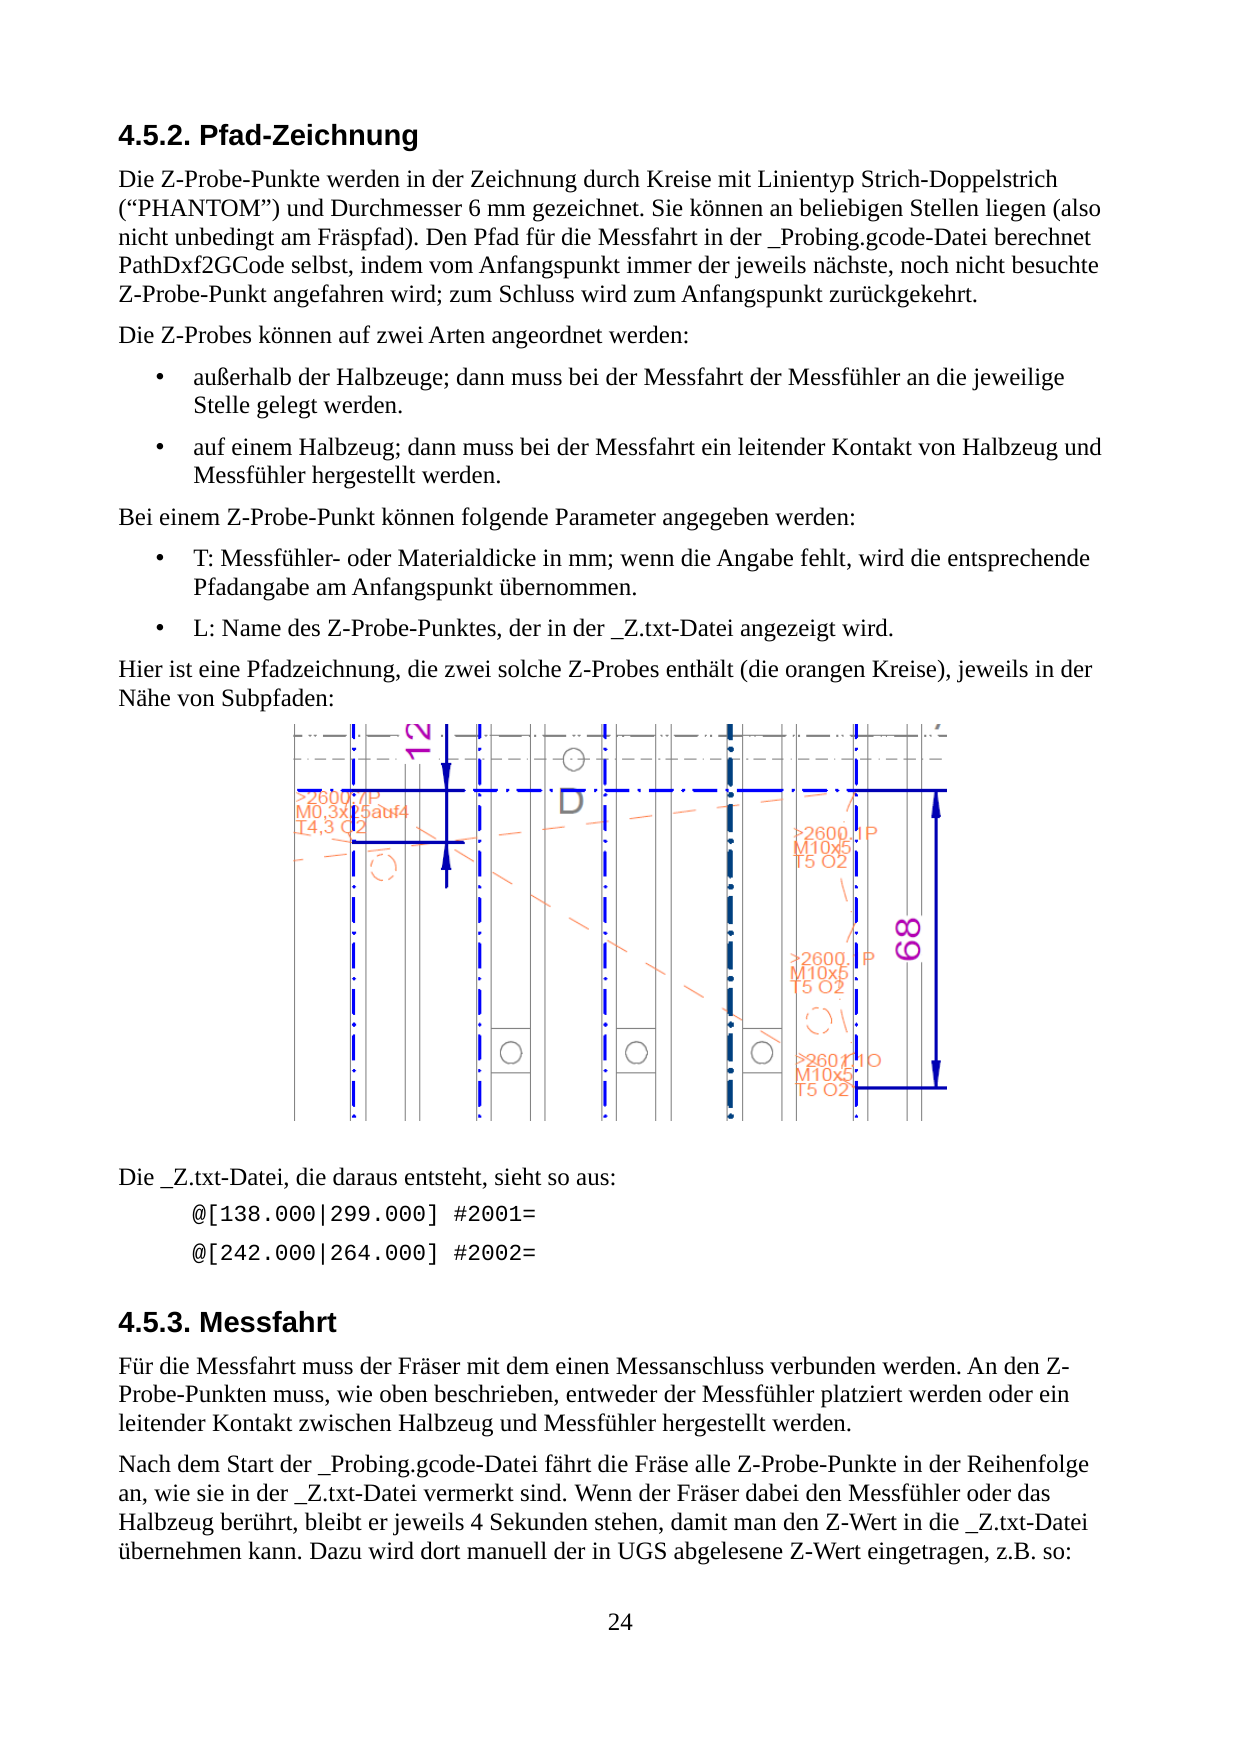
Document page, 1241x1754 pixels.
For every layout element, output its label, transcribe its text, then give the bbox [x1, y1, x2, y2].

text Nach dem Start der _Probing.gcode-Datei fährt die Fräse alle Z-Probe-Punkte in der Reihenfolge an, wie sie in der _Z.txt-Datei vermerkt sind. Wenn der Fräser dabei den Messfühler oder das Halbzeug berührt, bleibt er jeweils 4 Sekunden stehen, damit man den Z-Wert in die _Z.txt-Datei übernehmen kann. Dazu wird dort manuell der in UGS abgelesene Z-Wert eingetragen, z.B. so: [118, 1449, 1122, 1564]
subtitle 4.5.2. Pfad-Zeichnung [118, 118, 1122, 152]
list L: Name des Z-Probe-Punktes, der in der _Z.txt-Datei angezeigt wird. [156, 613, 1122, 642]
text Die _Z.txt-Datei, die daraus entsteht, sieht so aus: [118, 1162, 1122, 1190]
text Bei einem Z-Probe-Punkt können folgende Parameter angegeben werden: [118, 502, 1122, 530]
picture [293, 724, 947, 1121]
list T: Messfühler- oder Materialdicke in mm; wenn die Angabe fehlt, wird die entsprechende Pfadangabe am Anfangspunkt übernommen. [156, 543, 1122, 600]
text Die Z-Probes können auf zwei Arten angeordnet werden: [118, 320, 1122, 349]
list außerhalb der Halbzeuge; dann muss bei der Messfahrt der Messfühler an die jeweilige Stelle gelegt werden. [156, 362, 1122, 419]
text Für die Messfahrt muss der Fräser mit dem einen Messanschluss verbunden werden. An den Z-Probe-Punkten muss, wie oben beschrieben, entweder der Messfühler platziert werden oder ein leitender Kontakt zwischen Halbzeug und Messfühler hergestellt werden. [118, 1351, 1122, 1437]
text @[242.000|264.000] #2002= [192, 1241, 1122, 1267]
text Hier ist eine Pfadzeichnung, die zwei solche Z-Probes enthält (die orangen Kreise), jeweils in der Nähe von Subpfaden: [118, 654, 1122, 712]
text @[138.000|299.000] #2001= [192, 1203, 1122, 1229]
text Die Z-Probe-Punkte werden in der Zeichnung durch Kreise mit Linientyp Strich-Doppelstrich (“PHANTOM”) und Durchmesser 6 mm gezeichnet. Sie können an beliebigen Stellen liegen (also nicht unbedingt am Fräspfad). Den Pfad für die Messfahrt in der _Probing.gcode-Datei berechnet PathDxf2GCode selbst, indem vom Anfangspunkt immer der jeweils nächste, noch nicht besuchte Z-Probe-Punkt angefahren wird; zum Schluss wird zum Anfangspunkt zurückgekehrt. [118, 164, 1122, 308]
list auf einem Halbzeug; dann muss bei der Messfahrt ein leitender Kontakt von Halbzeug und Messfühler hergestellt werden. [156, 432, 1122, 489]
subtitle 4.5.3. Messfahrt [118, 1305, 1122, 1338]
